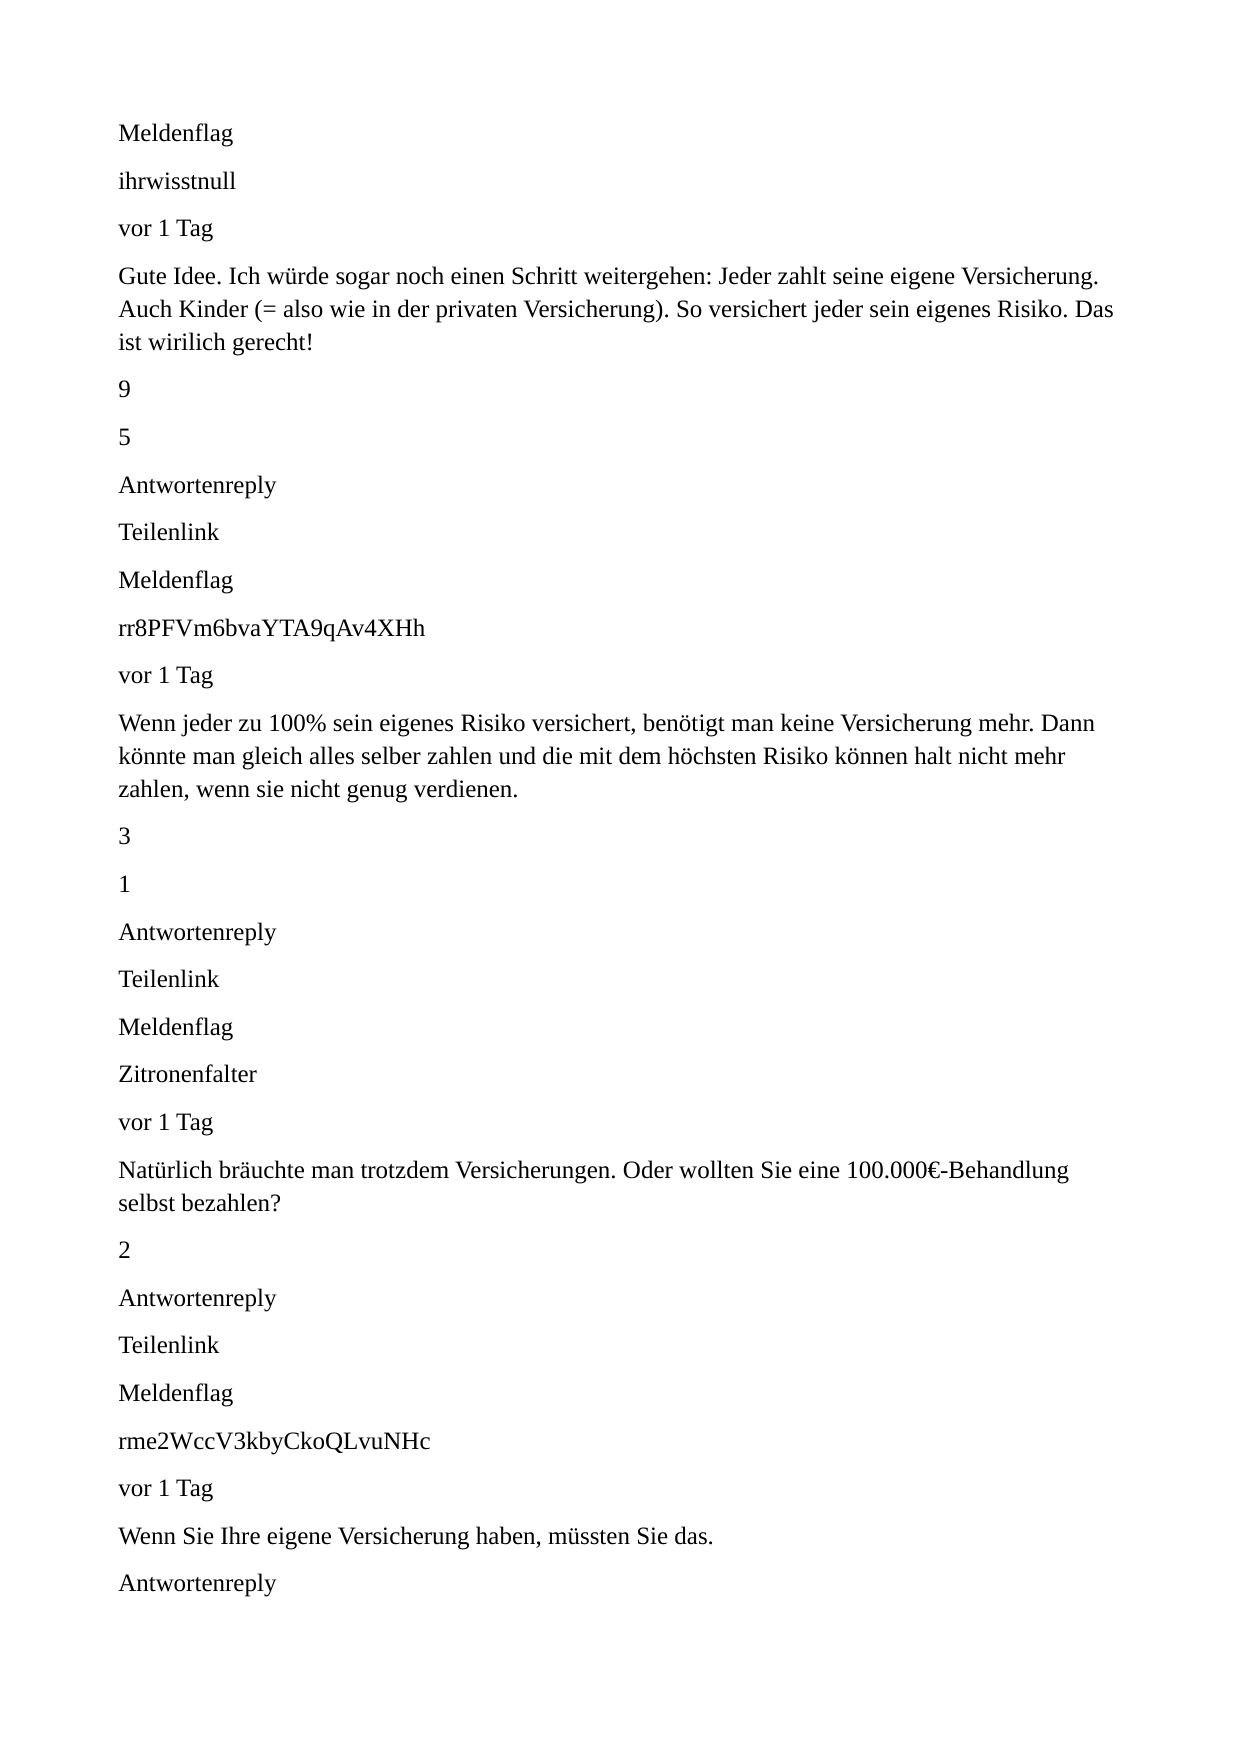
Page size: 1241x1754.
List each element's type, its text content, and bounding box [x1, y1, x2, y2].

text Teilenlink [118, 964, 1122, 993]
text Zitronenfalter [118, 1059, 1122, 1088]
text 9 [118, 374, 1122, 403]
text Natürlich bräuchte man trotzdem Versicherungen. Oder wollten Sie eine 100.000€-Behandlung selbst bezahlen? [118, 1155, 1122, 1216]
text Wenn jeder zu 100% sein eigenes Risiko versichert, benötigt man keine Versicherung mehr. Dann könnte man gleich alles selber zahlen und die mit dem höchsten Risiko können halt nicht mehr zahlen, wenn sie nicht genug verdienen. [118, 708, 1122, 803]
text vor 1 Tag [118, 660, 1122, 689]
text ihrwisstnull [118, 166, 1122, 194]
text Meldenflag [118, 565, 1122, 594]
text vor 1 Tag [118, 1107, 1122, 1136]
text Antwortenreply [118, 470, 1122, 498]
text Antwortenreply [118, 1283, 1122, 1312]
text Antwortenreply [118, 1568, 1122, 1597]
text rr8PFVm6bvaYTA9qAv4XHh [118, 613, 1122, 641]
text Teilenlink [118, 517, 1122, 546]
text rme2WccV3kbyCkoQLvuNHc [118, 1426, 1122, 1454]
text Teilenlink [118, 1331, 1122, 1359]
text 3 [118, 821, 1122, 850]
text Antwortenreply [118, 917, 1122, 945]
text Wenn Sie Ihre eigene Versicherung haben, müssten Sie das. [118, 1521, 1122, 1550]
text Meldenflag [118, 1012, 1122, 1041]
text Meldenflag [118, 118, 1122, 147]
text 2 [118, 1235, 1122, 1264]
text Meldenflag [118, 1378, 1122, 1407]
text vor 1 Tag [118, 213, 1122, 242]
text 5 [118, 422, 1122, 451]
text 1 [118, 869, 1122, 898]
text vor 1 Tag [118, 1473, 1122, 1502]
text Gute Idee. Ich würde sogar noch einen Schritt weitergehen: Jeder zahlt seine eigene Versicherung. Auch Kinder (= also wie in der privaten Versicherung). So versichert jeder sein eigenes Risiko. Das ist wirilich gerecht! [118, 261, 1122, 356]
